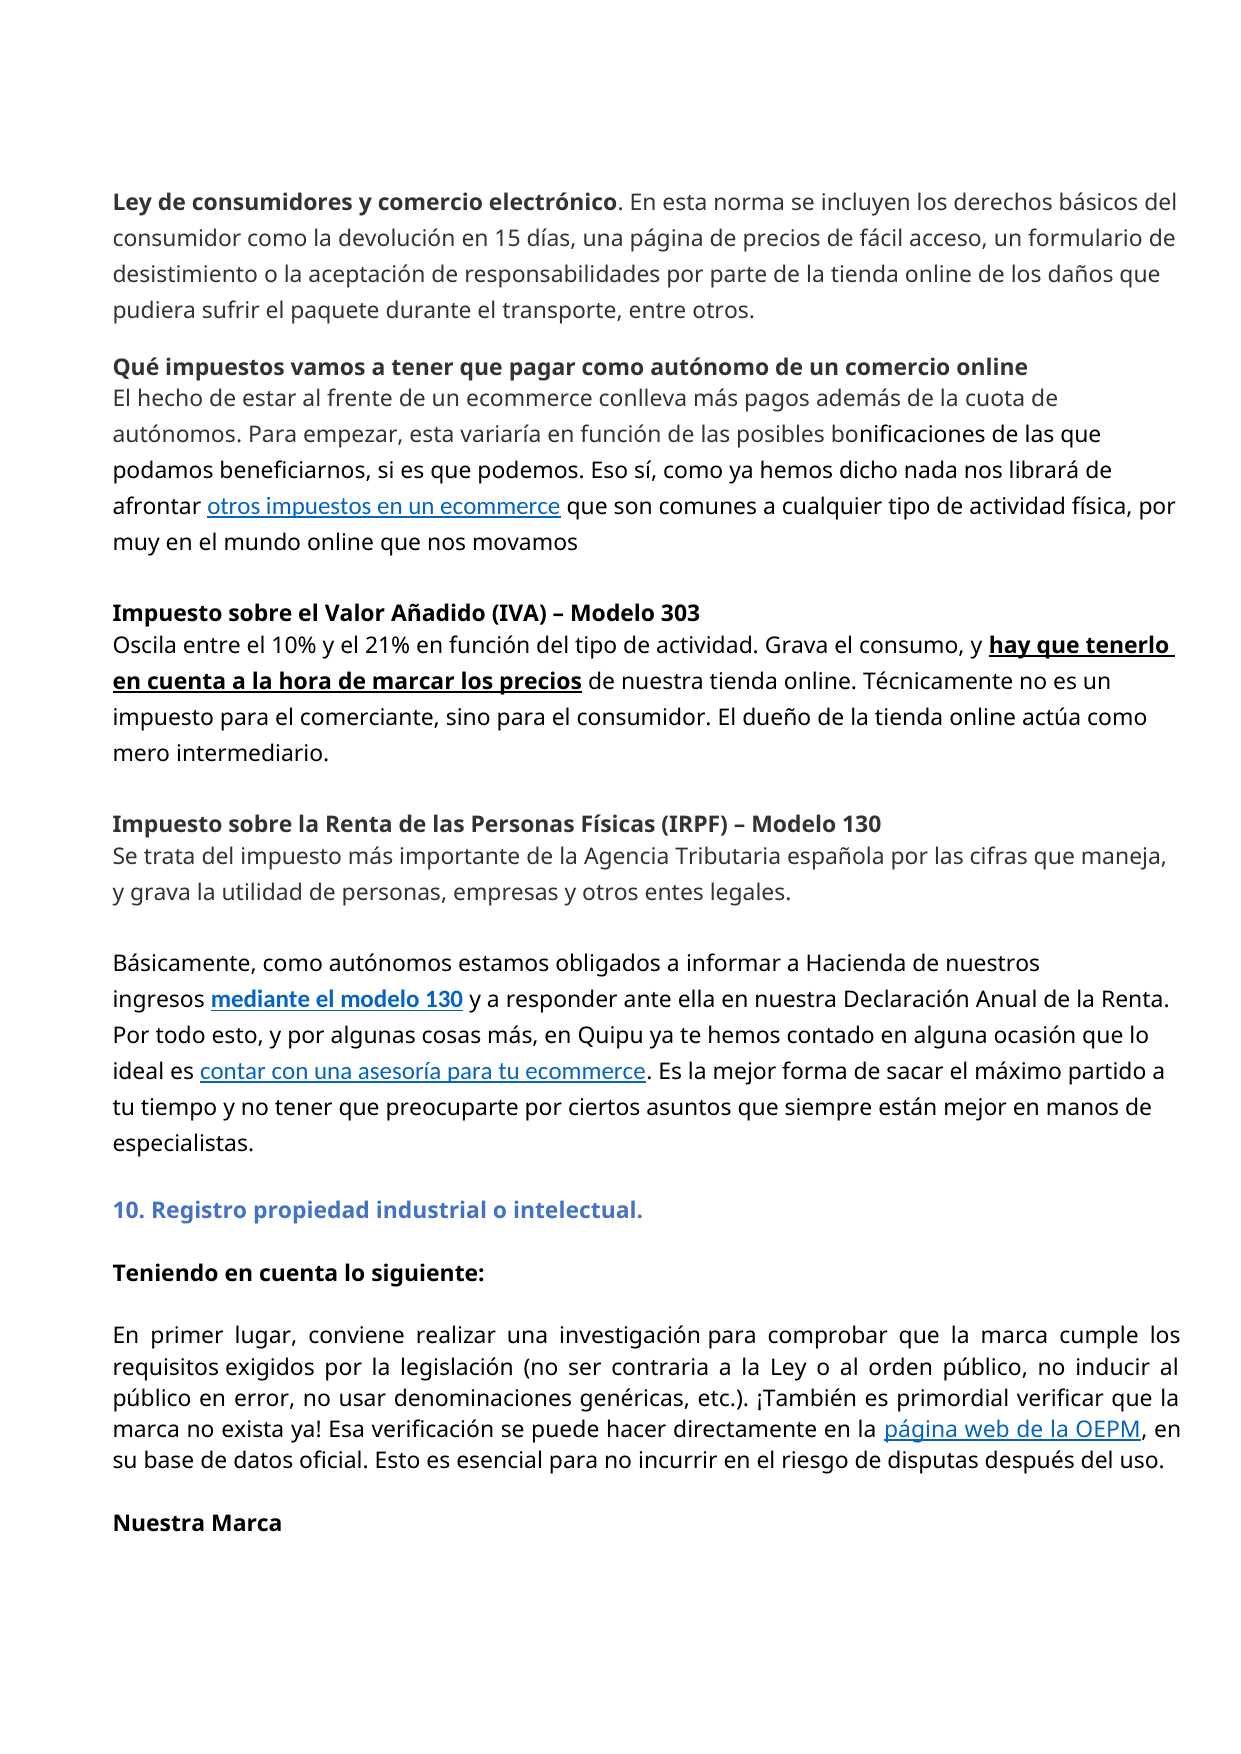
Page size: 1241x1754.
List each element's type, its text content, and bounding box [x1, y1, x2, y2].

text Nuestra Marca [112, 1507, 1181, 1538]
text Por todo esto, y por algunas cosas más, en Quipu ya te hemos contado en alguna ocasión que lo ideal es contar con una asesoría para tu ecommerce. Es la mejor forma de sacar el máximo partido a tu tiempo y no tener que preocuparte por ciertos asuntos que siempre están mejor en manos de especialistas. [112, 1019, 1181, 1158]
subtitle Qué impuestos vamos a tener que pagar como autónomo de un comercio online [112, 351, 1181, 382]
text Ley de consumidores y comercio electrónico. En esta norma se incluyen los derechos básicos del consumidor como la devolución en 15 días, una página de precios de fácil acceso, un formulario de desistimiento o la aceptación de responsabilidades por parte de la tienda online de los daños que pudiera sufrir el paquete durante el transporte, entre otros. [112, 186, 1181, 325]
text Teniendo en cuenta lo siguiente: [112, 1257, 1181, 1288]
text En primer lugar, conviene realizar una investigación para comprobar que la marca cumple los requisitos exigidos por la legislación (no ser contraria a la Ley o al orden público, no inducir al público en error, no usar denominaciones genéricas, etc.). ¡También es primordial verificar que la marca no exista ya! Esa verificación se puede hacer directamente en la página web de la OEPM, en su base de datos oficial. Esto es esencial para no incurrir en el riesgo de disputas después del uso. [112, 1319, 1181, 1476]
text El hecho de estar al frente de un ecommerce conlleva más pagos además de la cuota de autónomos. Para empezar, esta variaría en función de las posibles bonificaciones de las que podamos beneficiarnos, si es que podemos. Eso sí, como ya hemos dicho nada nos librará de afrontar otros impuestos en un ecommerce que son comunes a cualquier tipo de actividad física, por muy en el mundo online que nos movamos [112, 382, 1181, 557]
subtitle Impuesto sobre el Valor Añadido (IVA) – Modelo 303 [112, 597, 1181, 629]
text Se trata del impuesto más importante de la Agencia Tributaria española por las cifras que maneja, y grava la utilidad de personas, empresas y otros entes legales. [112, 839, 1181, 907]
text Oscila entre el 10% y el 21% en función del tipo de actividad. Grava el consumo, y hay que tenerlo en cuenta a la hora de marcar los precios de nuestra tienda online. Técnicamente no es un impuesto para el comerciante, sino para el consumidor. El dueño de la tienda online actúa como mero intermediario. [112, 629, 1181, 768]
text Básicamente, como autónomos estamos obligados a informar a Hacienda de nuestros ingresos mediante el modelo 130 y a responder ante ella en nuestra Declaración Anual de la Renta. [112, 947, 1181, 1014]
subtitle Impuesto sobre la Renta de las Personas Físicas (IRPF) – Modelo 130 [112, 808, 1181, 839]
text 10. Registro propiedad industrial o intelectual. [112, 1194, 1181, 1226]
